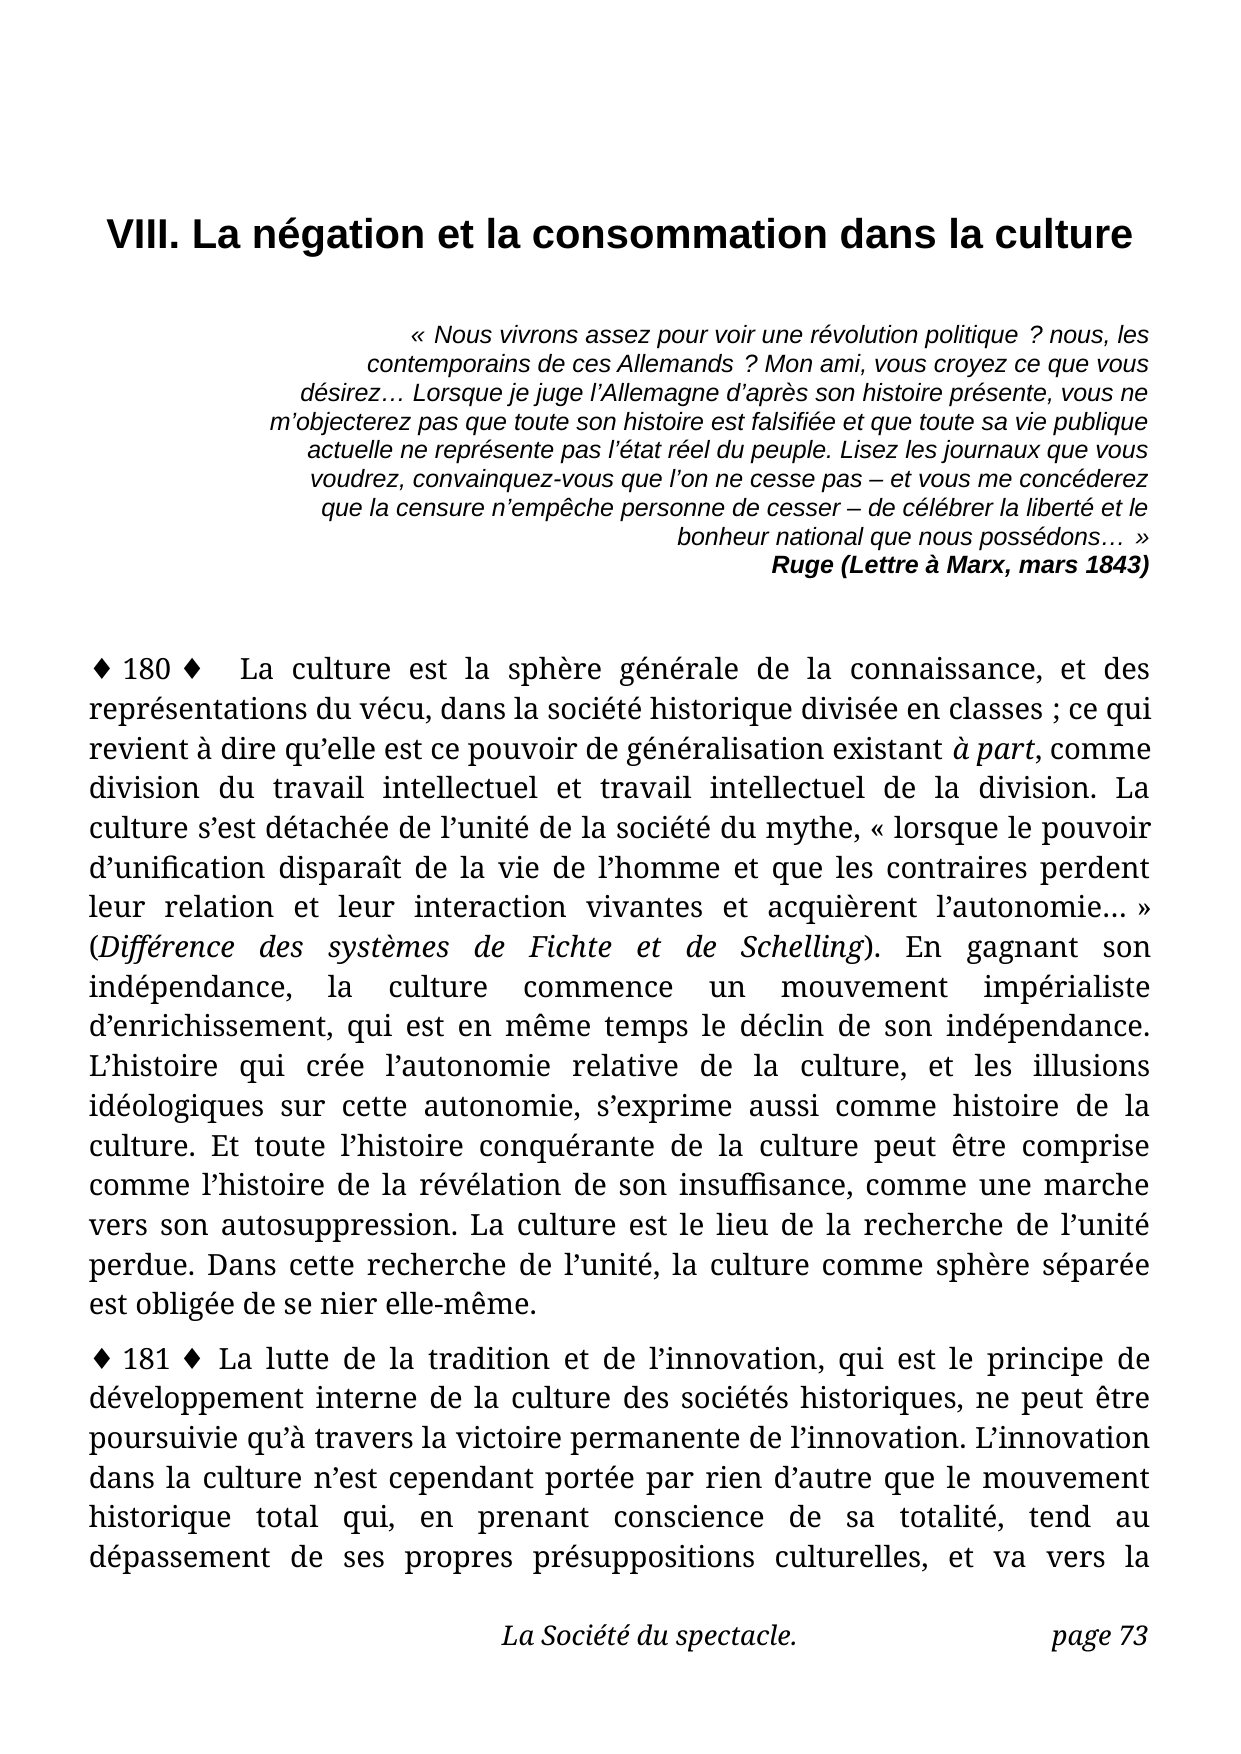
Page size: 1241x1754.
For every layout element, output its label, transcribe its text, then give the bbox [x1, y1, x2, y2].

subtitle VIII. La négation et la consommation dans la culture [88, 209, 1152, 257]
text ♦ 180 ♦ La culture est la sphère générale de la connaissance, et des représentations du vécu, dans la société historique divisée en classes ; ce qui revient à dire qu’elle est ce pouvoir de généralisation existant à part, comme division du travail intellectuel et travail intellectuel de la division. La culture s’est détachée de l’unité de la société du mythe, « lorsque le pouvoir d’unification disparaît de la vie de l’homme et que les contraires perdent leur relation et leur interaction vivantes et acquièrent l’autonomie… » (Différence des systèmes de Fichte et de Schelling). En gagnant son indépendance, la culture commence un mouvement impérialiste d’enrichissement, qui est en même temps le déclin de son indépendance. L’histoire qui crée l’autonomie relative de la culture, et les illusions idéologiques sur cette autonomie, s’exprime aussi comme histoire de la culture. Et toute l’histoire conquérante de la culture peut être comprise comme l’histoire de la révélation de son insuffisance, comme une marche vers son autosuppression. La culture est le lieu de la recherche de l’unité perdue. Dans cette recherche de l’unité, la culture comme sphère séparée est obligée de se nier elle-même. [88, 648, 1152, 1323]
text ♦ 181 ♦ La lutte de la tradition et de l’innovation, qui est le principe de développement interne de la culture des sociétés historiques, ne peut être poursuivie qu’à travers la victoire permanente de l’innovation. L’innovation dans la culture n’est cependant portée par rien d’autre que le mouvement historique total qui, en prenant conscience de sa totalité, tend au dépassement de ses propres présuppositions culturelles, et va vers la [88, 1338, 1152, 1576]
text « Nous vivrons assez pour voir une révolution politique ? nous, les contemporains de ces Allemands ? Mon ami, vous croyez ce que vous désirez… Lorsque je juge l’Allemagne d’après son histoire présente, vous ne m’objecterez pas que toute son histoire est falsifiée et que toute sa vie publique actuelle ne représente pas l’état réel du peuple. Lisez les journaux que vous voudrez, convainquez-vous que l’on ne cesse pas – et vous me concéderez que la censure n’empêche personne de cesser – de célébrer la liberté et le bonheur national que nous possédons… » Ruge (Lettre à Marx, mars 1843) [266, 321, 1152, 579]
